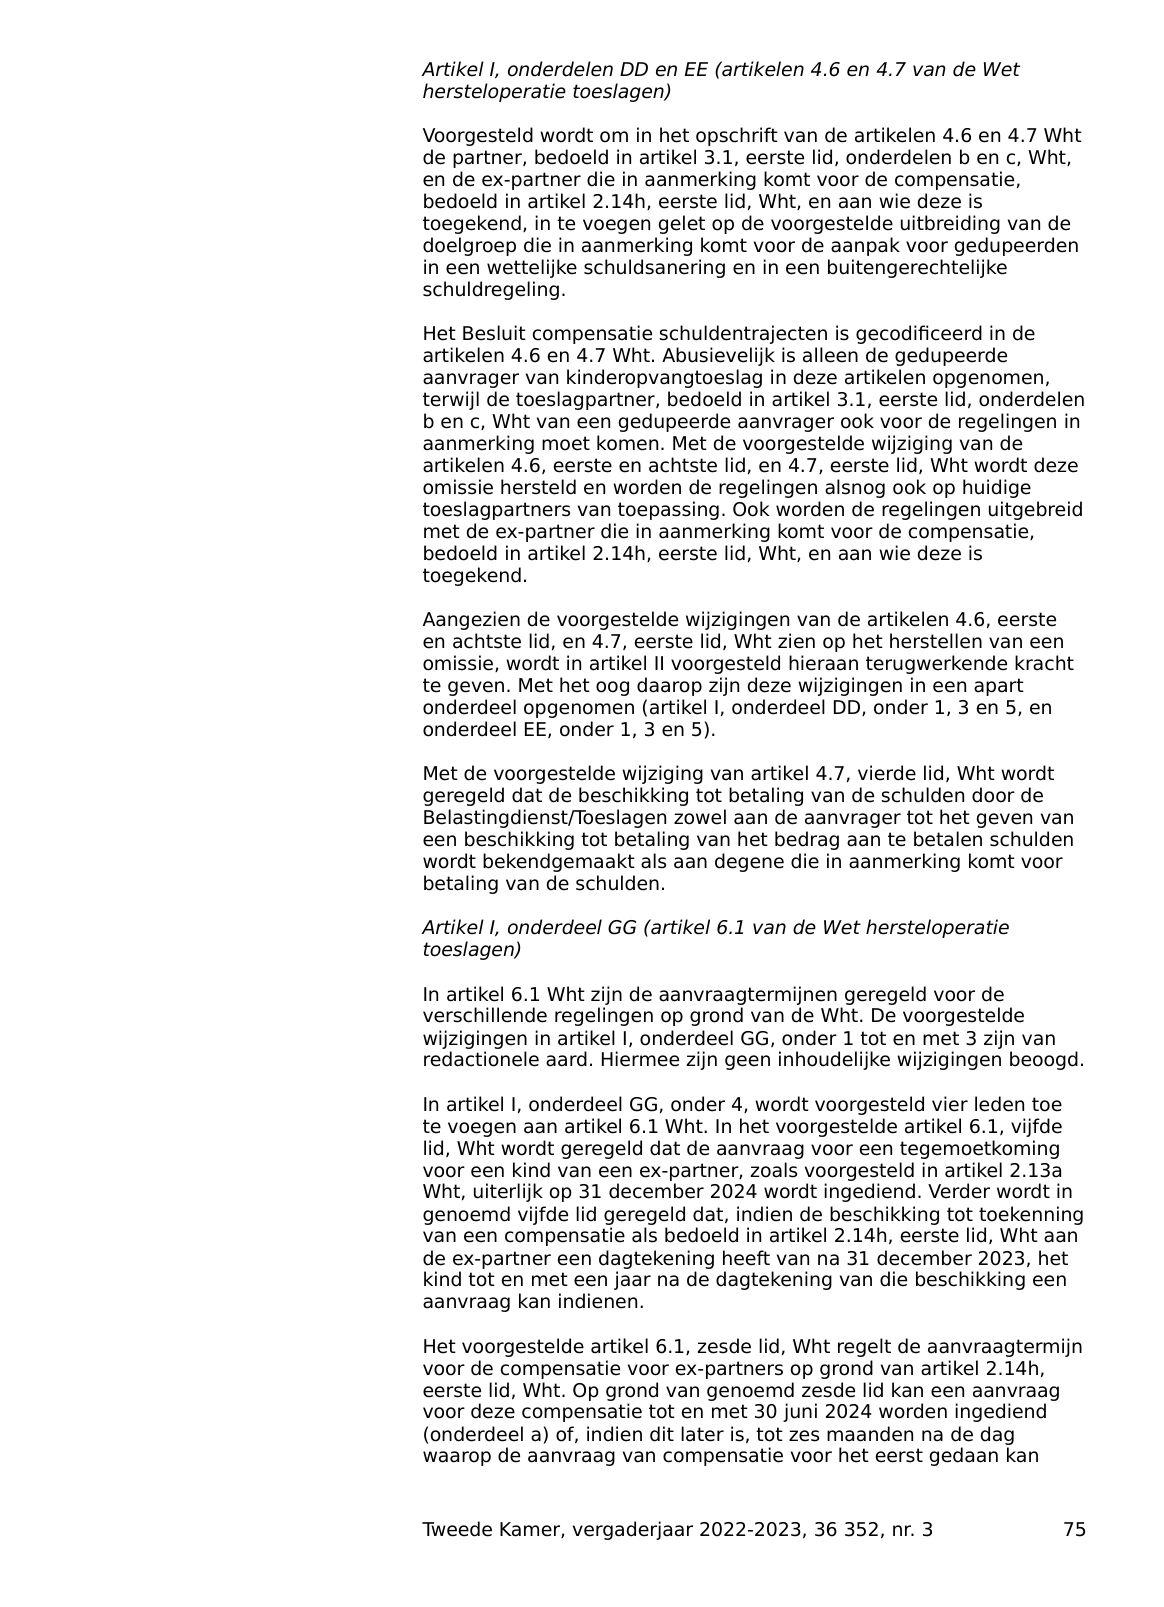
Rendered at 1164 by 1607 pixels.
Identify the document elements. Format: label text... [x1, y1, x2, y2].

text In artikel I, onderdeel GG, onder 4, wordt voorgesteld vier leden toe te voegen aan artikel 6.1 Wht. In het voorgestelde artikel 6.1, vijfde lid, Wht wordt geregeld dat de aanvraag voor een tegemoetkoming voor een kind van een ex-partner, zoals voorgesteld in artikel 2.13a Wht, uiterlijk op 31 december 2024 wordt ingediend. Verder wordt in genoemd vijfde lid geregeld dat, indien de beschikking tot toekenning van een compensatie als bedoeld in artikel 2.14h, eerste lid, Wht aan de ex-partner een dagtekening heeft van na 31 december 2023, het kind tot en met een jaar na de dagtekening van die beschikking een aanvraag kan indienen. [422, 1093, 1087, 1313]
text Met de voorgestelde wijziging van artikel 4.7, vierde lid, Wht wordt geregeld dat de beschikking tot betaling van de schulden door de Belastingdienst/Toeslagen zowel aan de aanvrager tot het geven van een beschikking tot betaling van het bedrag aan te betalen schulden wordt bekendgemaakt als aan degene die in aanmerking komt voor betaling van de schulden. [422, 763, 1087, 895]
subtitle Artikel I, onderdeel GG (artikel 6.1 van de Wet hersteloperatie toeslagen) [422, 917, 1087, 961]
text Aangezien de voorgestelde wijzigingen van de artikelen 4.6, eerste en achtste lid, en 4.7, eerste lid, Wht zien op het herstellen van een omissie, wordt in artikel II voorgesteld hieraan terugwerkende kracht te geven. Met het oog daarop zijn deze wijzigingen in een apart onderdeel opgenomen (artikel I, onderdeel DD, onder 1, 3 en 5, en onderdeel EE, onder 1, 3 en 5). [422, 609, 1087, 741]
text Het voorgestelde artikel 6.1, zesde lid, Wht regelt de aanvraagtermijn voor de compensatie voor ex-partners op grond van artikel 2.14h, eerste lid, Wht. Op grond van genoemd zesde lid kan een aanvraag voor deze compensatie tot en met 30 juni 2024 worden ingediend (onderdeel a) of, indien dit later is, tot zes maanden na de dag waarop de aanvraag van compensatie voor het eerst gedaan kan [422, 1336, 1087, 1467]
text In artikel 6.1 Wht zijn de aanvraagtermijnen geregeld voor de verschillende regelingen op grond van de Wht. De voorgestelde wijzigingen in artikel I, onderdeel GG, onder 1 tot en met 3 zijn van redactionele aard. Hiermee zijn geen inhoudelijke wijzigingen beoogd. [422, 983, 1087, 1071]
text Voorgesteld wordt om in het opschrift van de artikelen 4.6 en 4.7 Wht de partner, bedoeld in artikel 3.1, eerste lid, onderdelen b en c, Wht, en de ex-partner die in aanmerking komt voor de compensatie, bedoeld in artikel 2.14h, eerste lid, Wht, en aan wie deze is toegekend, in te voegen gelet op de voorgestelde uitbreiding van de doelgroep die in aanmerking komt voor de aanpak voor gedupeerden in een wettelijke schuldsanering en in een buitengerechtelijke schuldregeling. [422, 125, 1087, 301]
subtitle Artikel I, onderdelen DD en EE (artikelen 4.6 en 4.7 van de Wet hersteloperatie toeslagen) [422, 59, 1087, 103]
text Het Besluit compensatie schuldentrajecten is gecodificeerd in de artikelen 4.6 en 4.7 Wht. Abusievelijk is alleen de gedupeerde aanvrager van kinderopvangtoeslag in deze artikelen opgenomen, terwijl de toeslagpartner, bedoeld in artikel 3.1, eerste lid, onderdelen b en c, Wht van een gedupeerde aanvrager ook voor de regelingen in aanmerking moet komen. Met de voorgestelde wijziging van de artikelen 4.6, eerste en achtste lid, en 4.7, eerste lid, Wht wordt deze omissie hersteld en worden de regelingen alsnog ook op huidige toeslagpartners van toepassing. Ook worden de regelingen uitgebreid met de ex-partner die in aanmerking komt voor de compensatie, bedoeld in artikel 2.14h, eerste lid, Wht, en aan wie deze is toegekend. [422, 323, 1087, 587]
